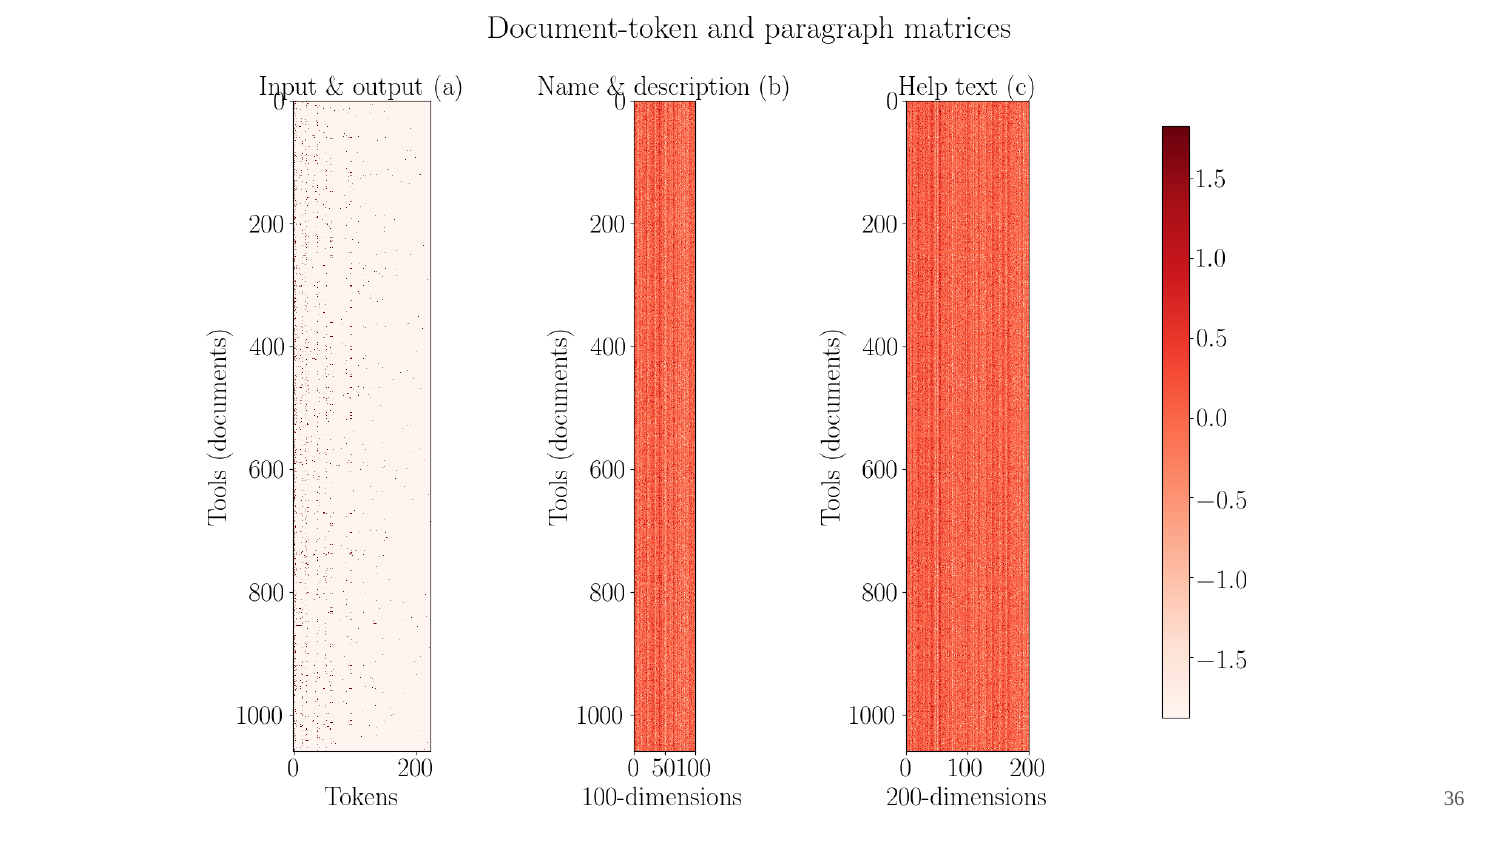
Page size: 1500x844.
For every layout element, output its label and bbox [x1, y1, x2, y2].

picture [64, 0, 1436, 844]
slide_number [1436, 764, 1480, 830]
